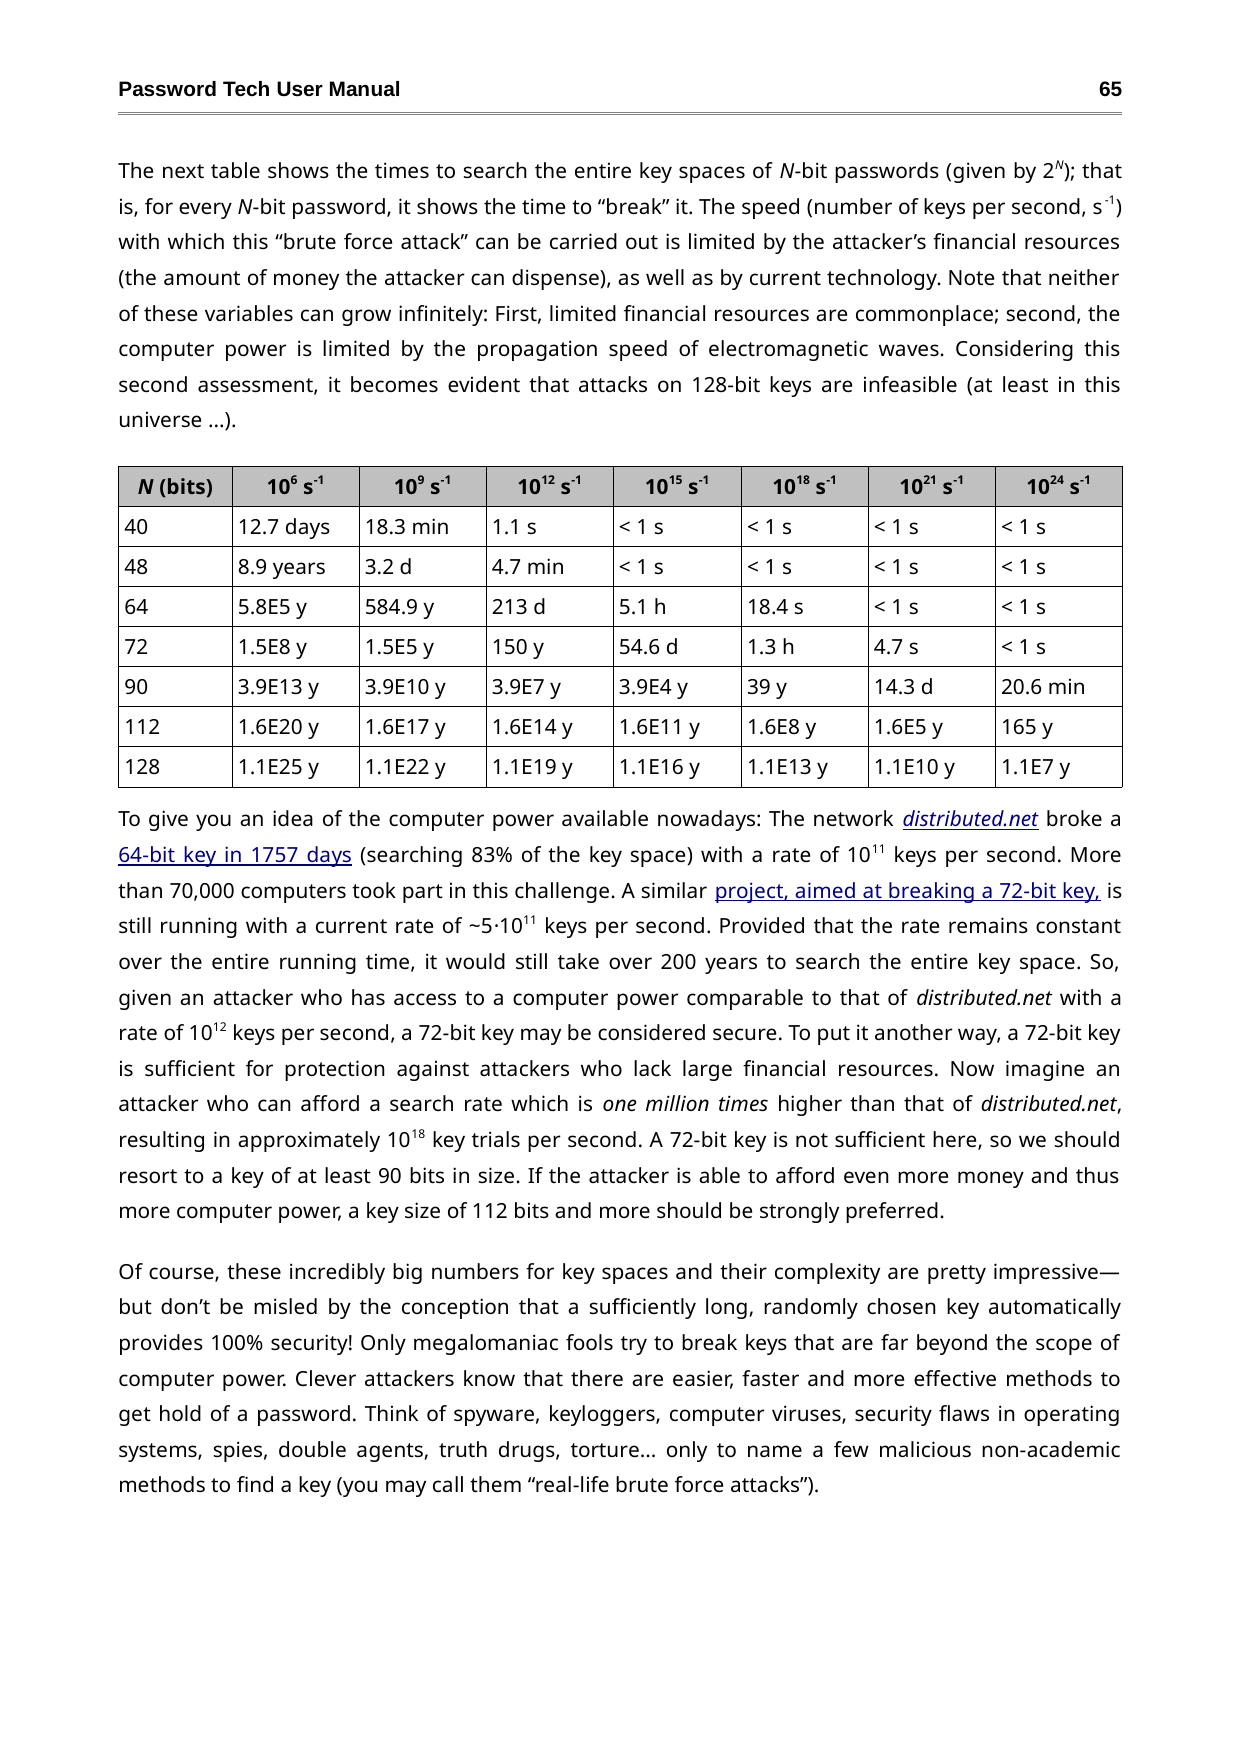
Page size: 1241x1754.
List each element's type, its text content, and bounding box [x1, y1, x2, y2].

table_cell 1.1E7 y [996, 747, 1122, 787]
table_header 109 s-1 [360, 467, 486, 506]
table_cell 1.1E13 y [742, 747, 868, 787]
table_header 1015 s-1 [614, 467, 741, 506]
table_cell 128 [119, 747, 232, 787]
table_cell 64 [119, 587, 232, 626]
table_cell < 1 s [869, 547, 995, 586]
table_cell < 1 s [742, 547, 868, 586]
text Of course, these incredibly big numbers for key spaces and their complexity are pretty impressive—but don’t be misled by the conception that a sufficiently long, randomly chosen key automatically provides 100% security! Only megalomaniac fools try to break keys that are far beyond the scope of computer power. Clever attackers know that there are easier, faster and more effective methods to get hold of a password. Think of spyware, keyloggers, computer viruses, security flaws in operating systems, spies, double agents, truth drugs, torture... only to name a few malicious non-academic methods to find a key (you may call them “real-life brute force attacks”). [118, 1257, 1122, 1499]
table_cell 1.6E8 y [742, 707, 868, 746]
table_cell 3.9E4 y [614, 667, 741, 706]
table_cell < 1 s [869, 587, 995, 626]
table_cell 90 [119, 667, 232, 706]
table_cell 4.7 s [869, 627, 995, 666]
table_cell 12.7 days [233, 507, 359, 546]
table_header 1021 s-1 [869, 467, 995, 506]
table_cell 8.9 years [233, 547, 359, 586]
table_cell < 1 s [996, 547, 1122, 586]
table_cell < 1 s [869, 507, 995, 546]
table_header 1012 s-1 [487, 467, 613, 506]
table_cell < 1 s [614, 507, 741, 546]
table_cell 1.6E14 y [487, 707, 613, 746]
table_cell 39 y [742, 667, 868, 706]
table_cell < 1 s [742, 507, 868, 546]
table_cell 1.6E20 y [233, 707, 359, 746]
table_cell 213 d [487, 587, 613, 626]
table_cell 20.6 min [996, 667, 1122, 706]
table_cell 48 [119, 547, 232, 586]
table_header 106 s-1 [233, 467, 359, 506]
table_cell 1.5E8 y [233, 627, 359, 666]
table_header N (bits) [119, 467, 232, 506]
table_cell 1.1E22 y [360, 747, 486, 787]
table_cell 1.1E16 y [614, 747, 741, 787]
table_cell < 1 s [996, 587, 1122, 626]
table_cell 1.6E5 y [869, 707, 995, 746]
table_cell 54.6 d [614, 627, 741, 666]
table_cell 3.9E13 y [233, 667, 359, 706]
table_cell 165 y [996, 707, 1122, 746]
table_cell 3.9E10 y [360, 667, 486, 706]
table_cell 4.7 min [487, 547, 613, 586]
table_cell 112 [119, 707, 232, 746]
table_cell 1.3 h [742, 627, 868, 666]
table_header 1018 s-1 [742, 467, 868, 506]
table_cell 3.9E7 y [487, 667, 613, 706]
table_cell 1.1E10 y [869, 747, 995, 787]
table_cell 3.2 d [360, 547, 486, 586]
table_cell < 1 s [614, 547, 741, 586]
table_cell 1.6E17 y [360, 707, 486, 746]
table_cell 18.4 s [742, 587, 868, 626]
table_cell 14.3 d [869, 667, 995, 706]
table_cell 1.5E5 y [360, 627, 486, 666]
table_cell 1.1E25 y [233, 747, 359, 787]
table_cell 1.1 s [487, 507, 613, 546]
text The next table shows the times to search the entire key spaces of N-bit passwords (given by 2N); that is, for every N-bit password, it shows the time to “break” it. The speed (number of keys per second, s-1) with which this “brute force attack” can be carried out is limited by the attacker’s financial resources (the amount of money the attacker can dispense), as well as by current technology. Note that neither of these variables can grow infinitely: First, limited financial resources are commonplace; second, the computer power is limited by the propagation speed of electromagnetic waves. Considering this second assessment, it becomes evident that attacks on 128-bit keys are infeasible (at least in this universe ...). [118, 156, 1122, 434]
table_cell 1.6E11 y [614, 707, 741, 746]
table_cell < 1 s [996, 627, 1122, 666]
text To give you an idea of the computer power available nowadays: The network distributed.net broke a 64-bit key in 1757 days (searching 83% of the key space) with a rate of 1011 keys per second. More than 70,000 computers took part in this challenge. A similar project, aimed at breaking a 72-bit key, is still running with a current rate of ~5·1011 keys per second. Provided that the rate remains constant over the entire running time, it would still take over 200 years to search the entire key space. So, given an attacker who has access to a computer power comparable to that of distributed.net with a rate of 1012 keys per second, a 72-bit key may be considered secure. To put it another way, a 72-bit key is sufficient for protection against attackers who lack large financial resources. Now imagine an attacker who can afford a search rate which is one million times higher than that of distributed.net, resulting in approximately 1018 key trials per second. A 72-bit key is not sufficient here, so we should resort to a key of at least 90 bits in size. If the attacker is able to afford even more money and thus more computer power, a key size of 112 bits and more should be strongly preferred. [118, 804, 1122, 1225]
table_cell 584.9 y [360, 587, 486, 626]
table_cell 72 [119, 627, 232, 666]
table_cell 18.3 min [360, 507, 486, 546]
table_header 1024 s-1 [996, 467, 1122, 506]
table_cell 40 [119, 507, 232, 546]
table_cell 5.1 h [614, 587, 741, 626]
table_cell < 1 s [996, 507, 1122, 546]
table_cell 1.1E19 y [487, 747, 613, 787]
table_cell 150 y [487, 627, 613, 666]
table_cell 5.8E5 y [233, 587, 359, 626]
